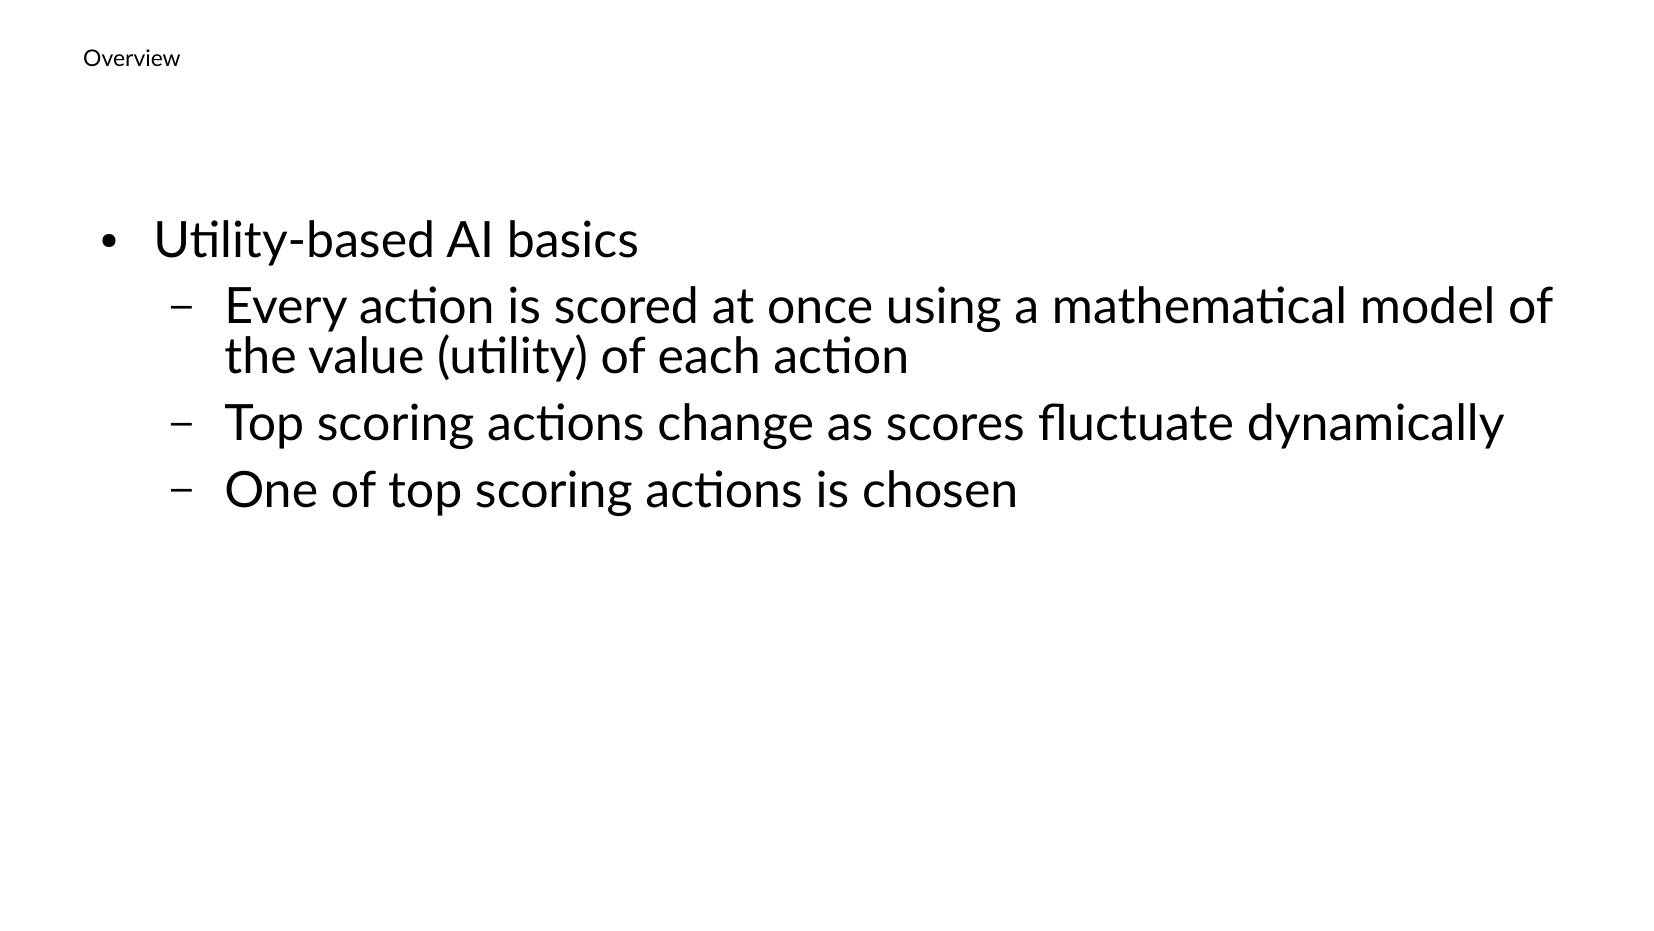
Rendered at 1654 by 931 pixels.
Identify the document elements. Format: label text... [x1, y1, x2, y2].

title Overview [83, 0, 1571, 119]
list Utility-based AI basics Every action is scored at once using a mathematical model of the value (utility) of each action Top scoring actions change as scores fluctuate dynamically One of top scoring actions is chosen [82, 217, 1571, 839]
